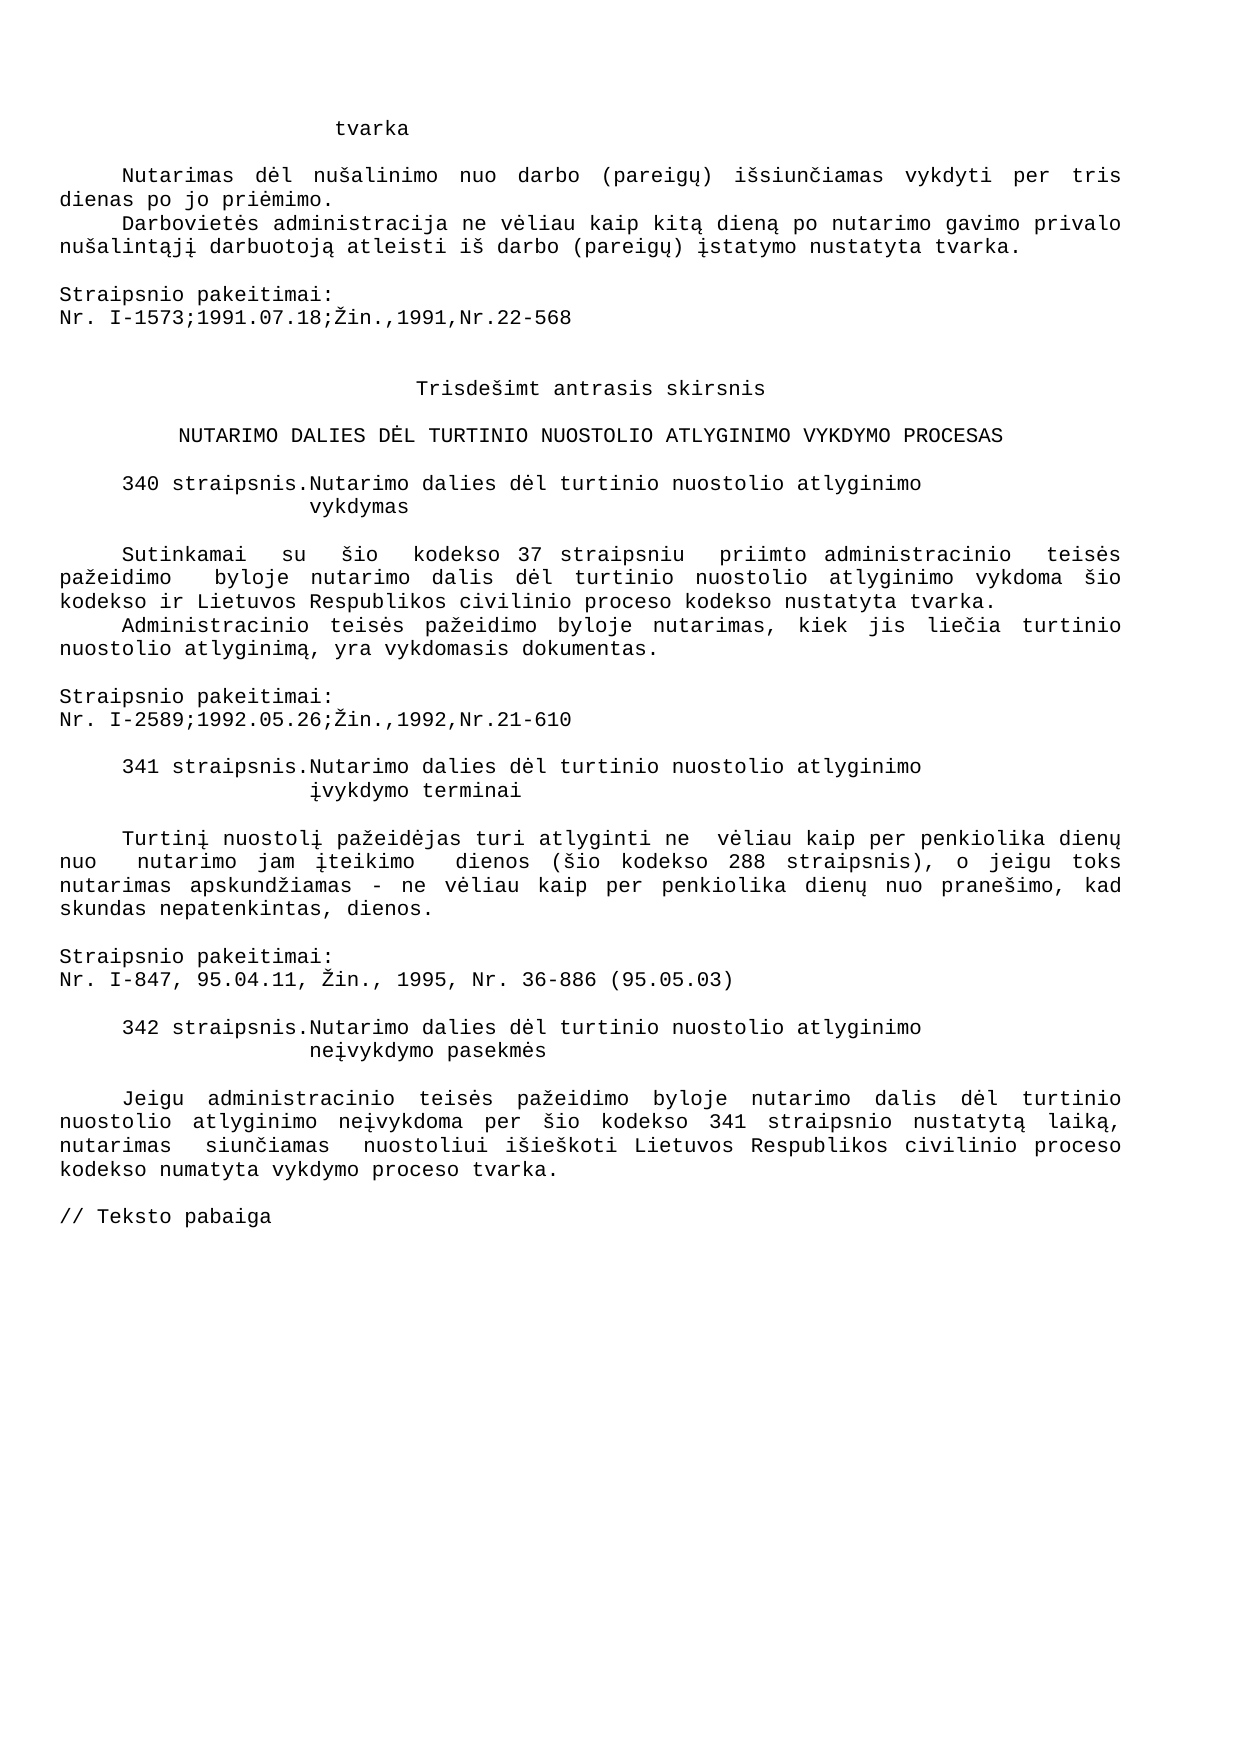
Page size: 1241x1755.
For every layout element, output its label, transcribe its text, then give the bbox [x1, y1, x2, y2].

text Nr. I-1573;1991.07.18;Žin.,1991,Nr.22-568 [59, 307, 1122, 331]
text Nr. I-2589;1992.05.26;Žin.,1992,Nr.21-610 [59, 709, 1122, 733]
text 340 straipsnis.Nutarimo dalies dėl turtinio nuostolio atlyginimo [59, 473, 1122, 496]
text įvykdymo terminai [59, 780, 1122, 804]
text Turtinį nuostolį pažeidėjas turi atlyginti ne vėliau kaip per penkiolika dienų nuo nutarimo jam įteikimo dienos (šio kodekso 288 straipsnis), o jeigu toks nutarimas apskundžiamas - ne vėliau kaip per penkiolika dienų nuo pranešimo, kad skundas nepatenkintas, dienos. [59, 827, 1122, 922]
text Administracinio teisės pažeidimo byloje nutarimas, kiek jis liečia turtinio nuostolio atlyginimą, yra vykdomasis dokumentas. [59, 615, 1122, 662]
text NUTARIMO DALIES DĖL TURTINIO NUOSTOLIO ATLYGINIMO VYKDYMO PROCESAS [59, 426, 1122, 449]
text tvarka [59, 118, 1122, 142]
text Jeigu administracinio teisės pažeidimo byloje nutarimo dalis dėl turtinio nuostolio atlyginimo neįvykdoma per šio kodekso 341 straipsnio nustatytą laiką, nutarimas siunčiamas nuostoliui išieškoti Lietuvos Respublikos civilinio proceso kodekso numatyta vykdymo proceso tvarka. [59, 1088, 1122, 1182]
text Straipsnio pakeitimai: [59, 946, 1122, 969]
text Straipsnio pakeitimai: [59, 686, 1122, 709]
text 341 straipsnis.Nutarimo dalies dėl turtinio nuostolio atlyginimo [59, 757, 1122, 780]
text // Teksto pabaiga [59, 1206, 1122, 1229]
text Trisdešimt antrasis skirsnis [59, 378, 1122, 402]
text Nutarimas dėl nušalinimo nuo darbo (pareigų) išsiunčiamas vykdyti per tris dienas po jo priėmimo. [59, 165, 1122, 213]
text Sutinkamai su šio kodekso 37 straipsniu priimto administracinio teisės pažeidimo byloje nutarimo dalis dėl turtinio nuostolio atlyginimo vykdoma šio kodekso ir Lietuvos Respublikos civilinio proceso kodekso nustatyta tvarka. [59, 544, 1122, 615]
text Darbovietės administracija ne vėliau kaip kitą dieną po nutarimo gavimo privalo nušalintąjį darbuotoją atleisti iš darbo (pareigų) įstatymo nustatyta tvarka. [59, 213, 1122, 260]
text neįvykdymo pasekmės [59, 1040, 1122, 1064]
text vykdymas [59, 496, 1122, 520]
text 342 straipsnis.Nutarimo dalies dėl turtinio nuostolio atlyginimo [59, 1017, 1122, 1040]
text Straipsnio pakeitimai: [59, 284, 1122, 307]
text Nr. I-847, 95.04.11, Žin., 1995, Nr. 36-886 (95.05.03) [59, 969, 1122, 993]
